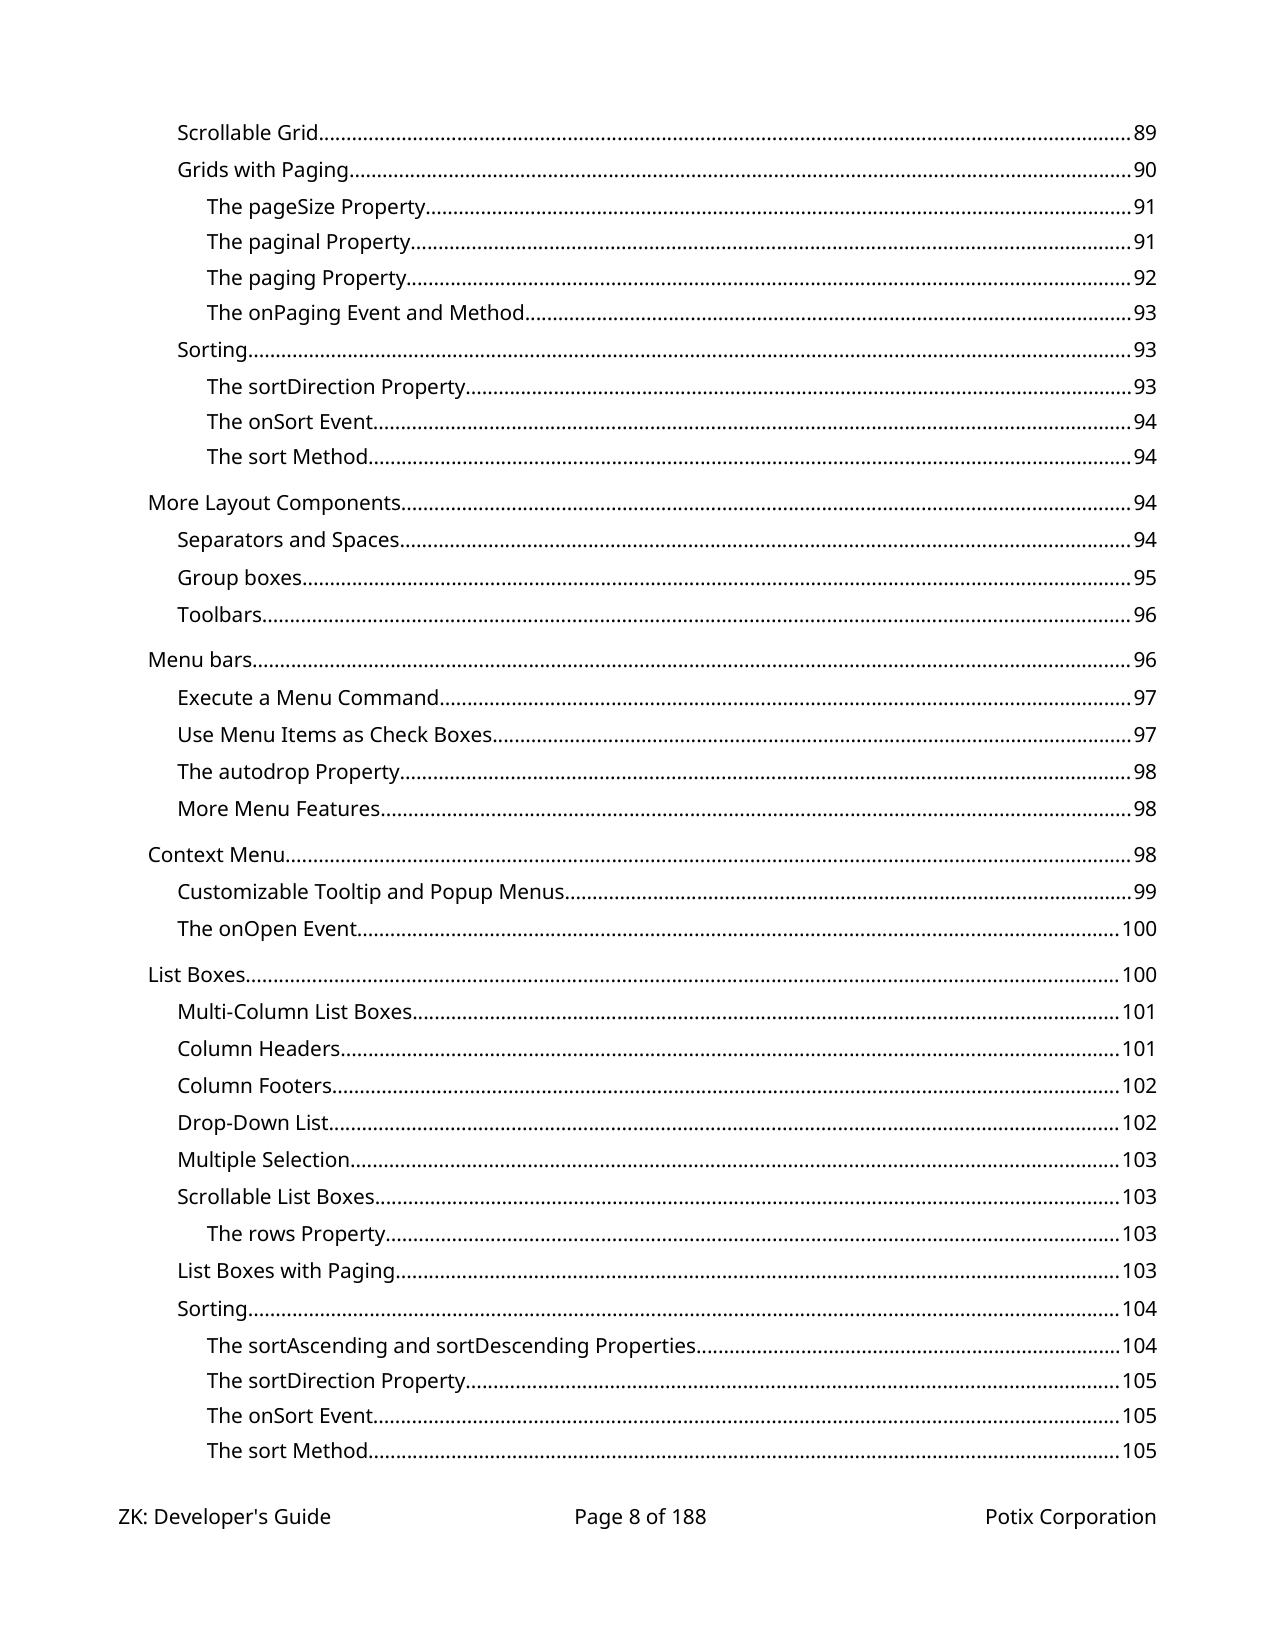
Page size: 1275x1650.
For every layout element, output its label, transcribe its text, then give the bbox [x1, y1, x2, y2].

text Toolbars 96 [177, 600, 1157, 628]
text The onSort Event 94 [207, 407, 1157, 436]
text The sortDirection Property 105 [207, 1366, 1157, 1394]
text The sortDirection Property 93 [207, 372, 1157, 400]
text Column Headers 101 [177, 1034, 1157, 1062]
text List Boxes with Paging 103 [177, 1257, 1157, 1285]
text The pageSize Property 91 [207, 192, 1157, 221]
text The onSort Event 105 [207, 1401, 1157, 1429]
text The onPaging Event and Method 93 [207, 298, 1157, 326]
text The paginal Property 91 [207, 227, 1157, 256]
text More Layout Components 94 [148, 488, 1157, 517]
text Sorting 93 [177, 335, 1157, 363]
text Scrollable List Boxes 103 [177, 1182, 1157, 1211]
text Menu bars 96 [148, 646, 1157, 674]
text Scrollable Grid 89 [177, 118, 1157, 146]
text The sortAscending and sortDescending Properties 104 [207, 1331, 1157, 1359]
text The sort Method 94 [207, 442, 1157, 471]
text List Boxes 100 [148, 960, 1157, 988]
text More Menu Features 98 [177, 794, 1157, 822]
text Execute a Menu Command 97 [177, 683, 1157, 711]
text Grids with Paging 90 [177, 155, 1157, 183]
text The autodrop Property 98 [177, 757, 1157, 785]
text The sort Method 105 [207, 1436, 1157, 1465]
text Customizable Tooltip and Popup Menus 99 [177, 877, 1157, 905]
text Drop-Down List 102 [177, 1108, 1157, 1137]
text Separators and Spaces 94 [177, 526, 1157, 554]
text Multiple Selection 103 [177, 1145, 1157, 1174]
text Group boxes 95 [177, 563, 1157, 591]
text Column Footers 102 [177, 1071, 1157, 1099]
text Sorting 104 [177, 1294, 1157, 1322]
text Multi-Column List Boxes 101 [177, 997, 1157, 1025]
text The rows Property 103 [207, 1219, 1157, 1248]
text Use Menu Items as Check Boxes 97 [177, 720, 1157, 748]
text The paging Property 92 [207, 263, 1157, 291]
text The onOpen Event 100 [177, 914, 1157, 942]
text Context Menu 98 [148, 840, 1157, 868]
